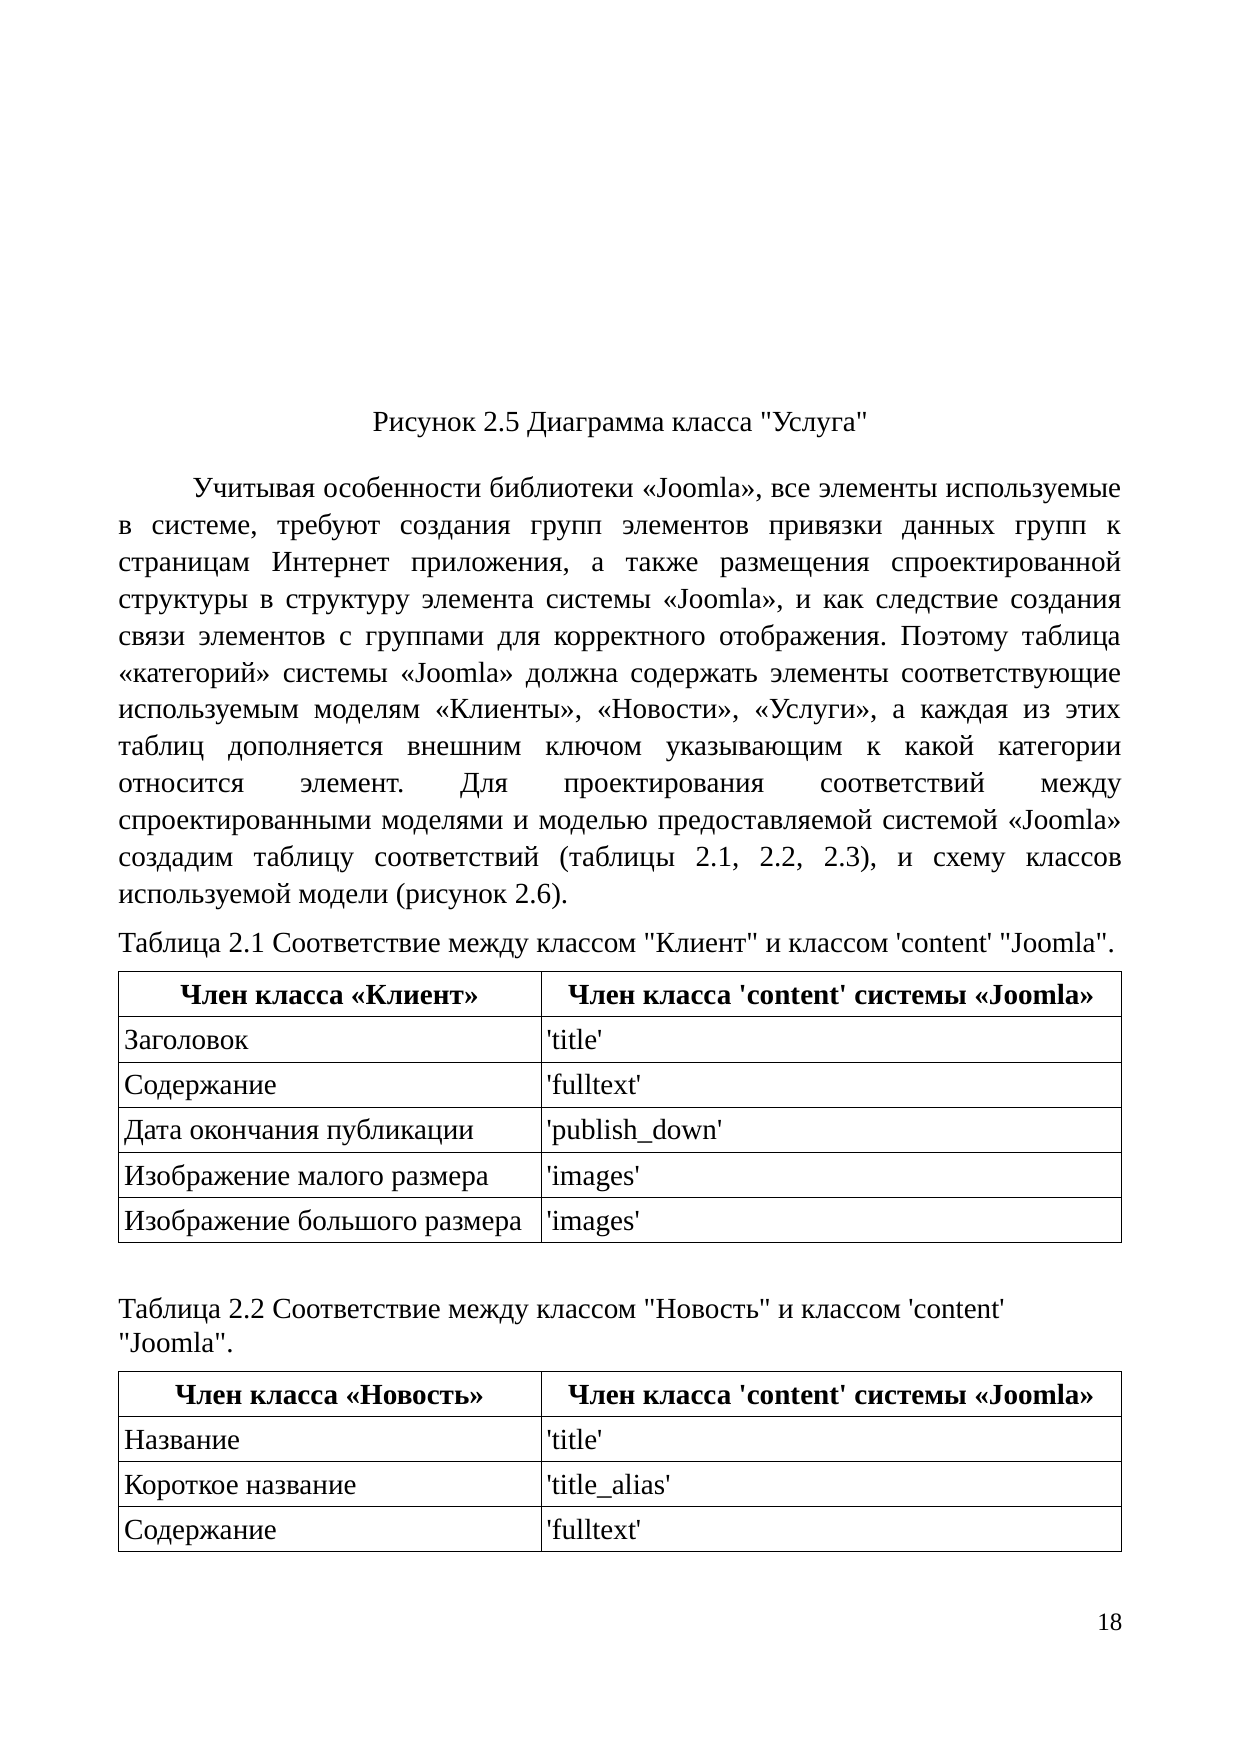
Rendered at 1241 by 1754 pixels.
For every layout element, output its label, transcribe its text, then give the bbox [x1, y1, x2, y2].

table_cell Дата окончания публикации [119, 1108, 541, 1152]
text Учитывая особенности библиотеки «Joomla», все элементы используемые в системе, требуют создания групп элементов привязки данных групп к страницам Интернет приложения, а также размещения спроектированной структуры в структуру элемента системы «Joomla», и как следствие создания связи элементов с группами для корректного отображения. Поэтому таблица «категорий» системы «Joomla» должна содержать элементы соответствующие используемым моделям «Клиенты», «Новости», «Услуги», а каждая из этих таблиц дополняется внешним ключом указывающим к какой категории относится элемент. Для проектирования соответствий между спроектированными моделями и моделью предоставляемой системой «Joomla» создадим таблицу соответствий (таблицы 2.1, 2.2, 2.3), и схему классов используемой модели (рисунок 2.6). [118, 118, 1122, 909]
text Таблица 2.1 Соответствие между классом "Клиент" и классом 'content' "Joomla". [118, 925, 1122, 959]
table_cell Изображение малого размера [119, 1153, 541, 1197]
table_cell Название [119, 1417, 541, 1461]
text Таблица 2.2 Соответствие между классом "Новость" и классом 'content' "Joomla". [118, 1291, 1122, 1358]
table_header Член класса «Новость» [119, 1372, 541, 1416]
table_header Член класса 'content' системы «Joomla» [542, 972, 1121, 1016]
table_cell 'fulltext' [542, 1507, 1121, 1551]
table_cell 'title' [542, 1417, 1121, 1461]
table_cell Короткое название [119, 1462, 541, 1506]
table_cell 'title' [542, 1017, 1121, 1062]
text Рисунок 2.5 Диаграмма класса "Услуга" [322, 160, 918, 437]
table_cell 'images' [542, 1198, 1121, 1242]
table_cell Изображение большого размера [119, 1198, 541, 1242]
table_cell 'title_alias' [542, 1462, 1121, 1506]
table_cell Заголовок [119, 1017, 541, 1062]
table_cell Содержание [119, 1063, 541, 1107]
table_cell Содержание [119, 1507, 541, 1551]
table_header Член класса 'content' системы «Joomla» [542, 1372, 1121, 1416]
table_cell 'publish_down' [542, 1108, 1121, 1152]
table_cell 'images' [542, 1153, 1121, 1197]
table_cell 'fulltext' [542, 1063, 1121, 1107]
table_header Член класса «Клиент» [119, 972, 541, 1016]
